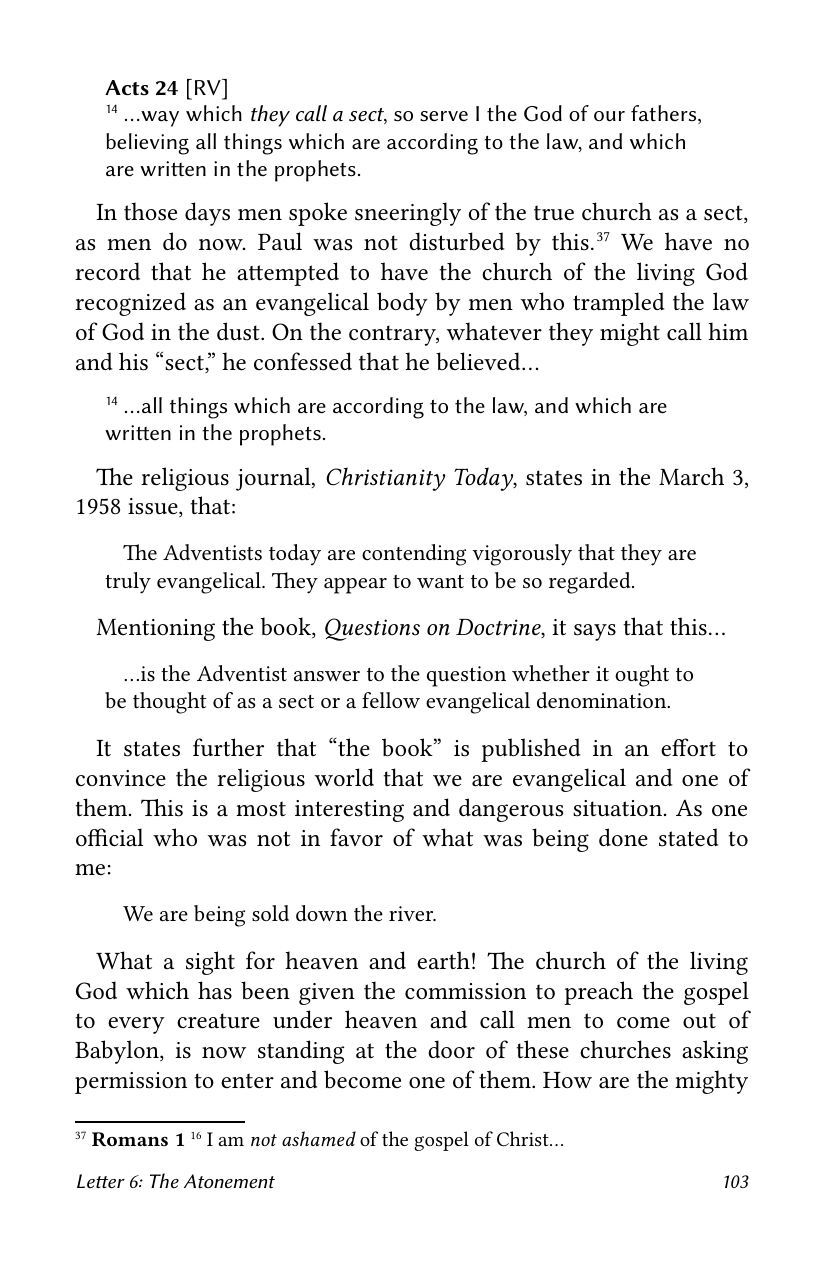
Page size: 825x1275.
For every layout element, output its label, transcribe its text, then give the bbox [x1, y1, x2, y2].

text What a sight for heaven and earth! The church of the living God which has been given the commission to preach the gospel to every creature under heaven and call men to come out of Babylon, is now standing at the door of these churches asking permission to enter and become one of them. How are the mighty [75, 947, 750, 1095]
text In those days men spoke sneeringly of the true church as a sect, as men do now. Paul was not disturbed by this. We have no record that he attempted to have the church of the living God recognized as an evangelical body by men who trampled the law of God in the dust. On the contrary, whatever they might call him and his “sect,” he confessed that he believed… [75, 198, 750, 376]
text 14 ...all things which are according to the law, and which are written in the prophets. [105, 393, 720, 446]
text Romans 1 16 I am not ashamed of the gospel of Christ... [75, 1128, 750, 1152]
text The religious journal, Christianity Today, states in the March 3, 1958 issue, that: [75, 462, 750, 521]
text Mentioning the book, Questions on Doctrine, it says that this... [75, 613, 750, 642]
text It states further that “the book” is published in an effort to convince the religious world that we are evangelical and one of them. This is a most interesting and dangerous situation. As one official who was not in favor of what was being done stated to me: [75, 734, 750, 882]
text Acts 24 [RV] [105, 75, 750, 101]
text 14 ...way which they call a sect, so serve I the God of our fathers, believing all things which are according to the law, and which are written in the prophets. [105, 101, 720, 182]
text ...is the Adventist answer to the question whether it ought to be thought of as a sect or a fellow evangelical denomination. [105, 661, 720, 714]
text The Adventists today are contending vigorously that they are truly evangelical. They appear to want to be so regarded. [105, 540, 720, 594]
text We are being sold down the river. [105, 901, 720, 927]
